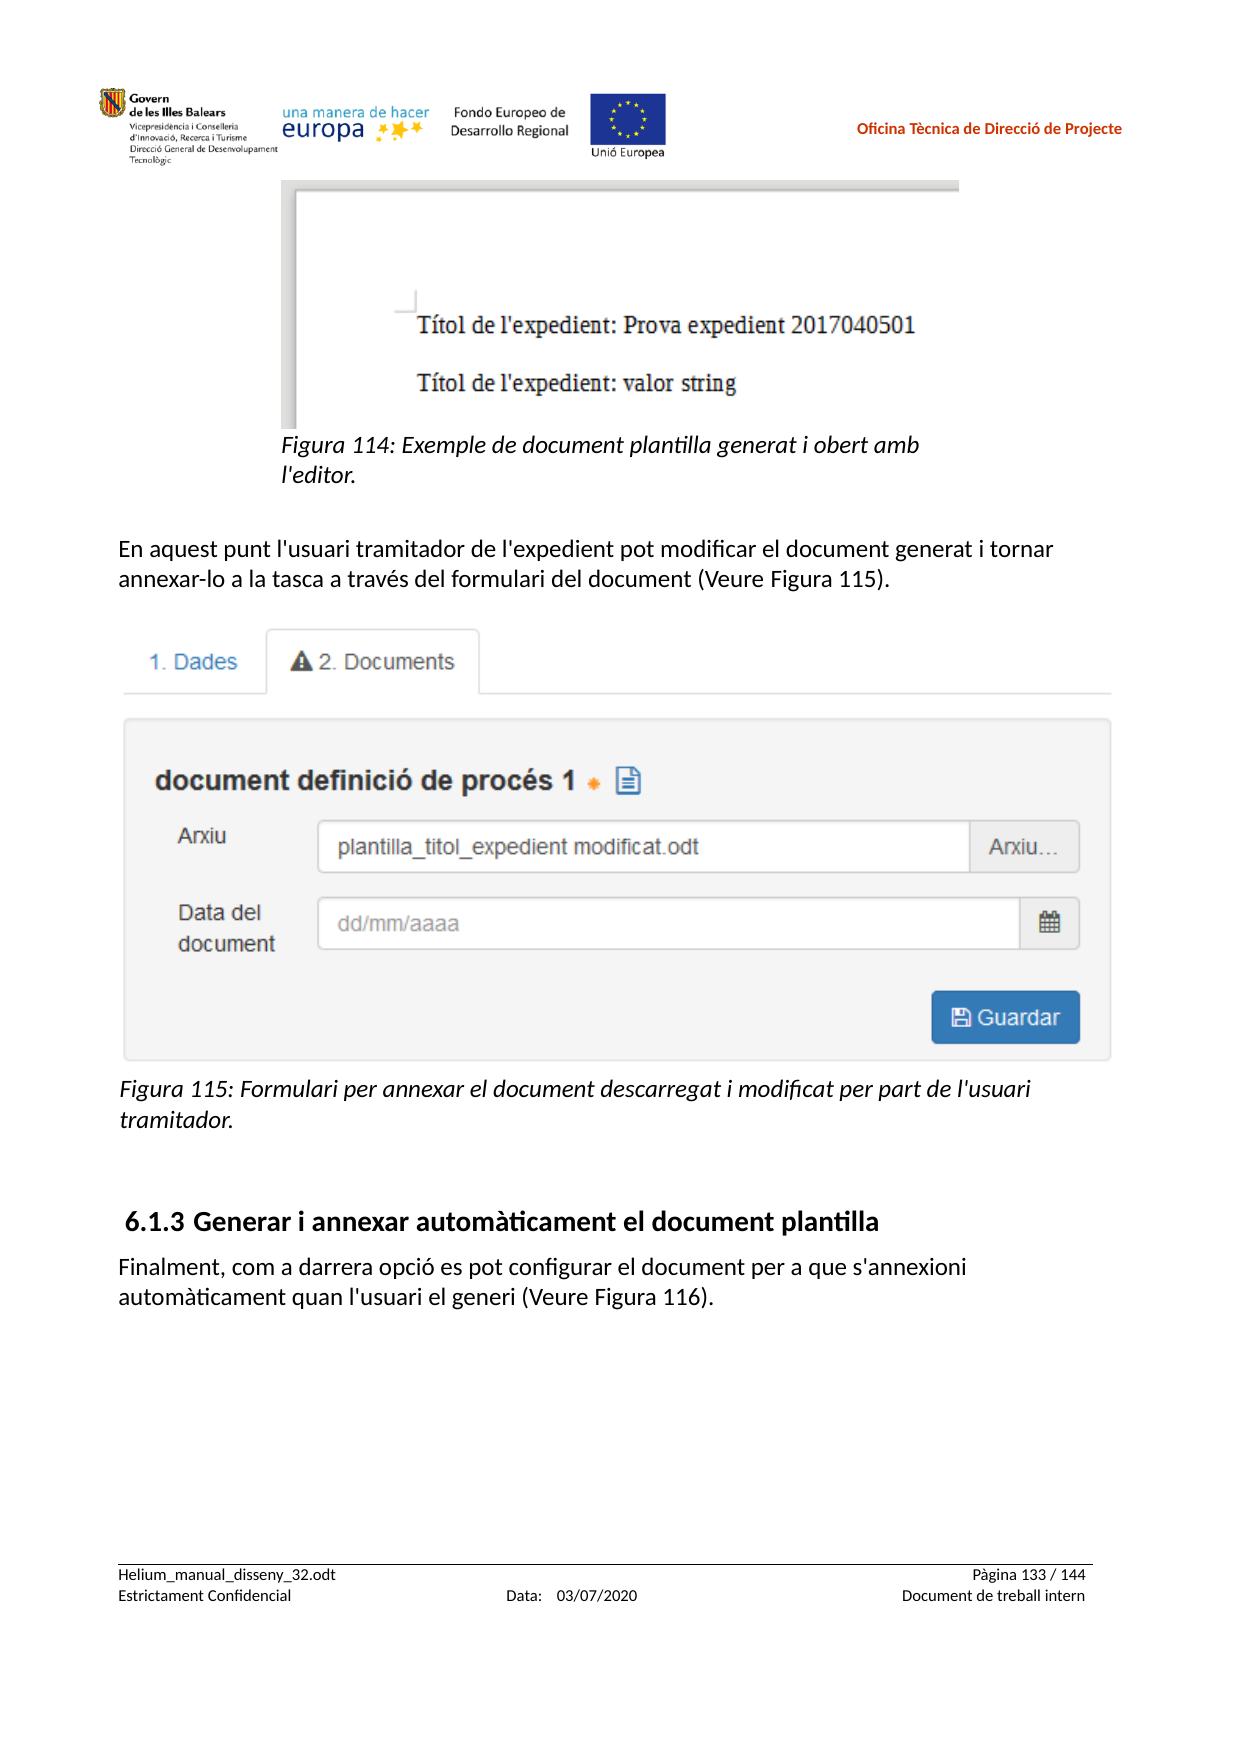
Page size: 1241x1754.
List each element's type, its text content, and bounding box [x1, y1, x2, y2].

picture [281, 180, 960, 429]
text Figura 115: Formulari per annexar el document descarregat i modificat per part de l'usuari tramitador. [119, 1074, 1121, 1135]
text Figura 114: Exemple de document plantilla generat i obert amb l'editor. [281, 429, 959, 490]
picture [119, 618, 1121, 1074]
subtitle Generar i annexar automàticament el document plantilla [118, 1203, 1122, 1238]
text En aquest punt l'usuari tramitador de l'expedient pot modificar el document generat i tornar annexar-lo a la tasca a través del formulari del document (Veure Figura 115). [118, 533, 1122, 594]
text Finalment, com a darrera opció es pot configurar el document per a que s'annexioni automàticament quan l'usuari el generi (Veure Figura 116). [118, 1251, 1122, 1312]
picture [99, 87, 668, 166]
